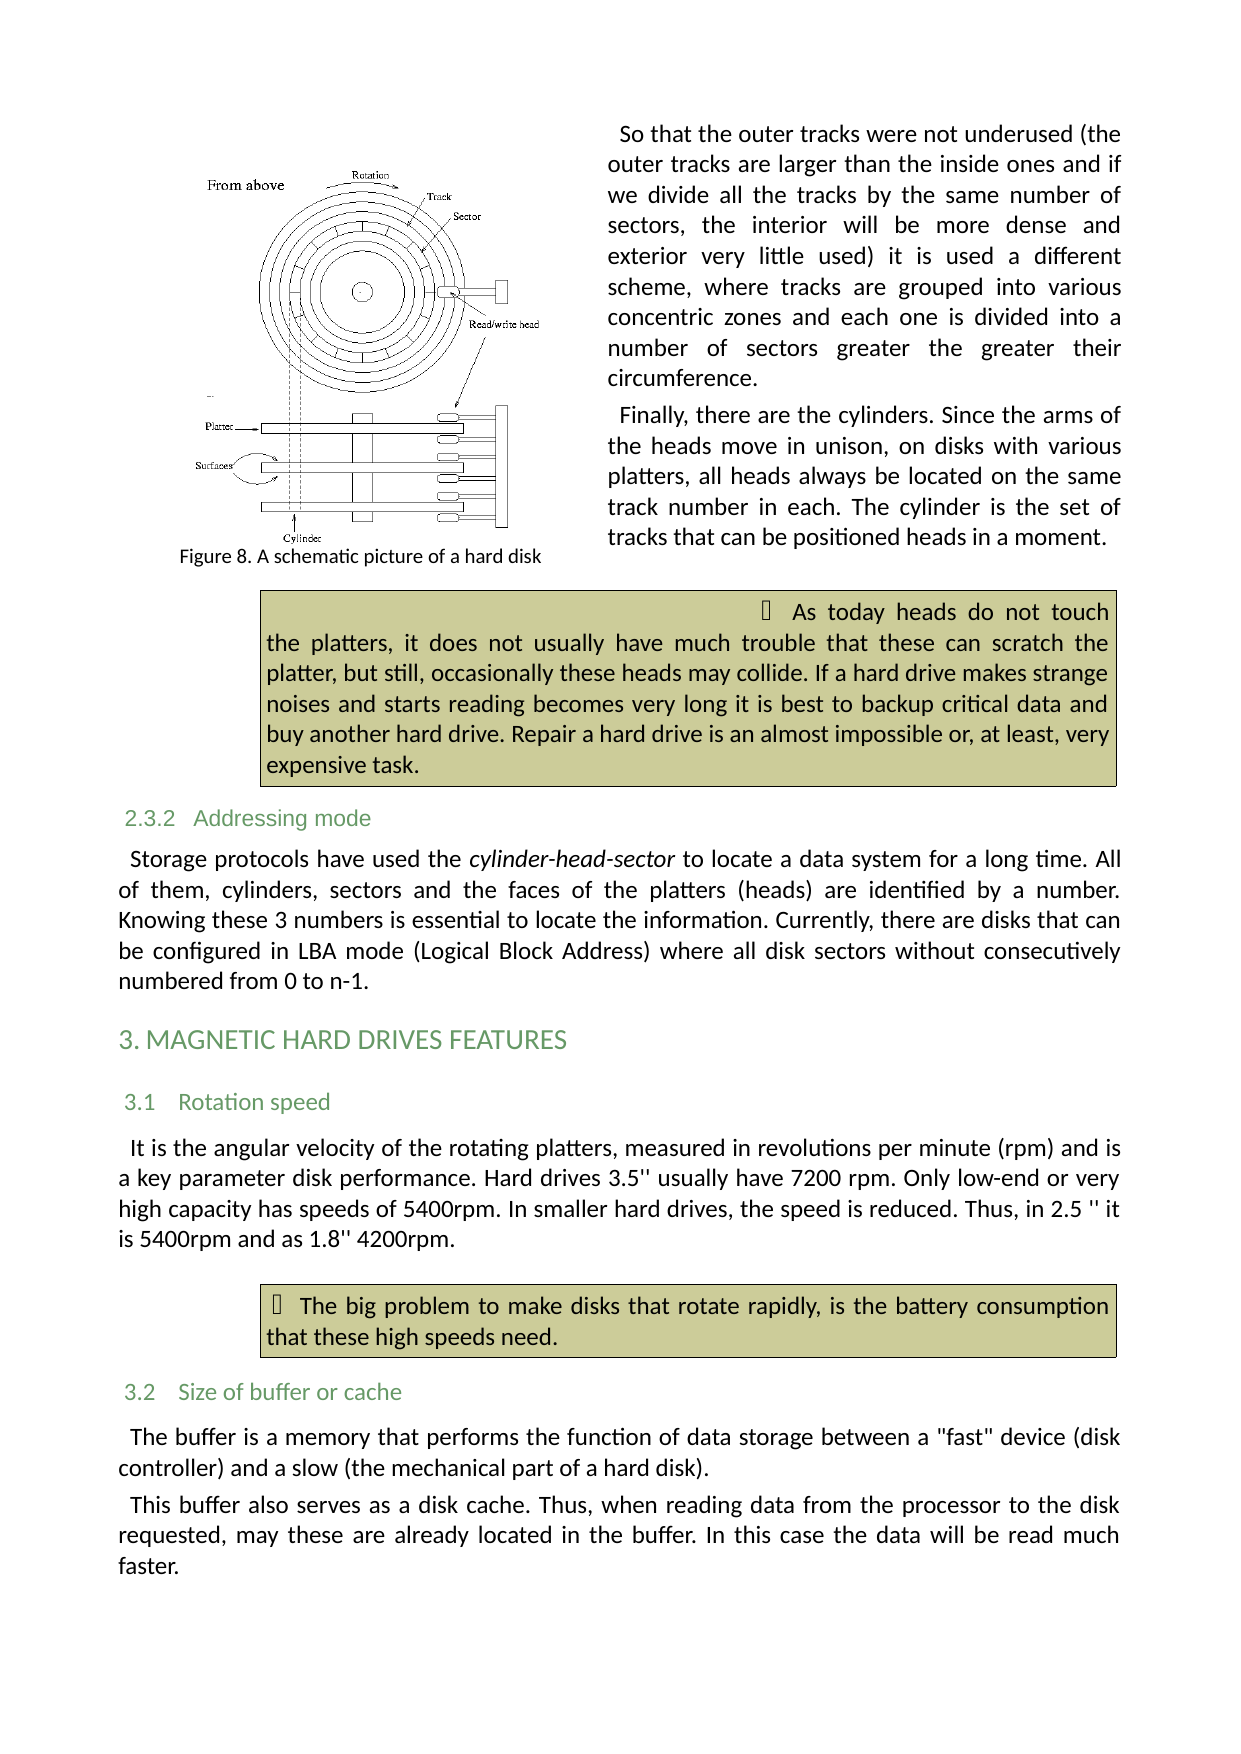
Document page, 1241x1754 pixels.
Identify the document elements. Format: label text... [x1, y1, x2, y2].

subtitle Magnetic hard drives features [118, 1021, 1122, 1056]
text Storage protocols have used the cylinder-head-sector to locate a data system for a long time. All of them, cylinders, sectors and the faces of the platters (heads) are identified by a number. Knowing these 3 numbers is essential to locate the information. Currently, there are disks that can be configured in LBA mode (Logical Block Address) where all disk sectors without consecutively numbered from 0 to n-1. [118, 843, 1122, 996]
text It is the angular velocity of the rotating platters, measured in revolutions per minute (rpm) and is a key parameter disk performance. Hard drives 3.5'' usually have 7200 rpm. Only low-end or very high capacity has speeds of 5400rpm. In smaller hard drives, the speed is reduced. Thus, in 2.5 '' it is 5400rpm and as 1.8'' 4200rpm. [118, 1132, 1122, 1254]
text  As today heads do not touch the platters, it does not usually have much trouble that these can scratch the platter, but still, occasionally these heads may collide. If a hard drive makes strange noises and starts reading becomes very long it is best to backup critical data and buy another hard drive. Repair a hard drive is an almost impossible or, at least, very expensive task. [261, 591, 1116, 786]
text The buffer is a memory that performs the function of data storage between a "fast" device (disk controller) and a slow (the mechanical part of a hard disk). [118, 1421, 1122, 1482]
picture [195, 171, 543, 544]
subtitle Rotation speed [118, 1086, 1122, 1117]
text  The big problem to make disks that rotate rapidly, is the battery consumption that these high speeds need. [261, 1285, 1116, 1357]
subtitle Size of buffer or cache [118, 1376, 1122, 1407]
text Finally, there are the cylinders. Since the arms of the heads move in unison, on disks with various platters, all heads always be located on the same track number in each. The cylinder is the set of tracks that can be positioned heads in a moment. [584, 399, 1122, 552]
text Figure 8. A schematic picture of a hard disk [125, 154, 584, 569]
subtitle Addressing mode [118, 804, 1122, 831]
text This buffer also serves as a disk cache. Thus, when reading data from the processor to the disk requested, may these are already located in the buffer. In this case the data will be read much faster. [118, 1489, 1122, 1580]
text So that the outer tracks were not underused (the outer tracks are larger than the inside ones and if we divide all the tracks by the same number of sectors, the interior will be more dense and exterior very little used) it is used a different scheme, where tracks are grouped into various concentric zones and each one is divided into a number of sectors greater the greater their circumference. [118, 118, 1122, 393]
